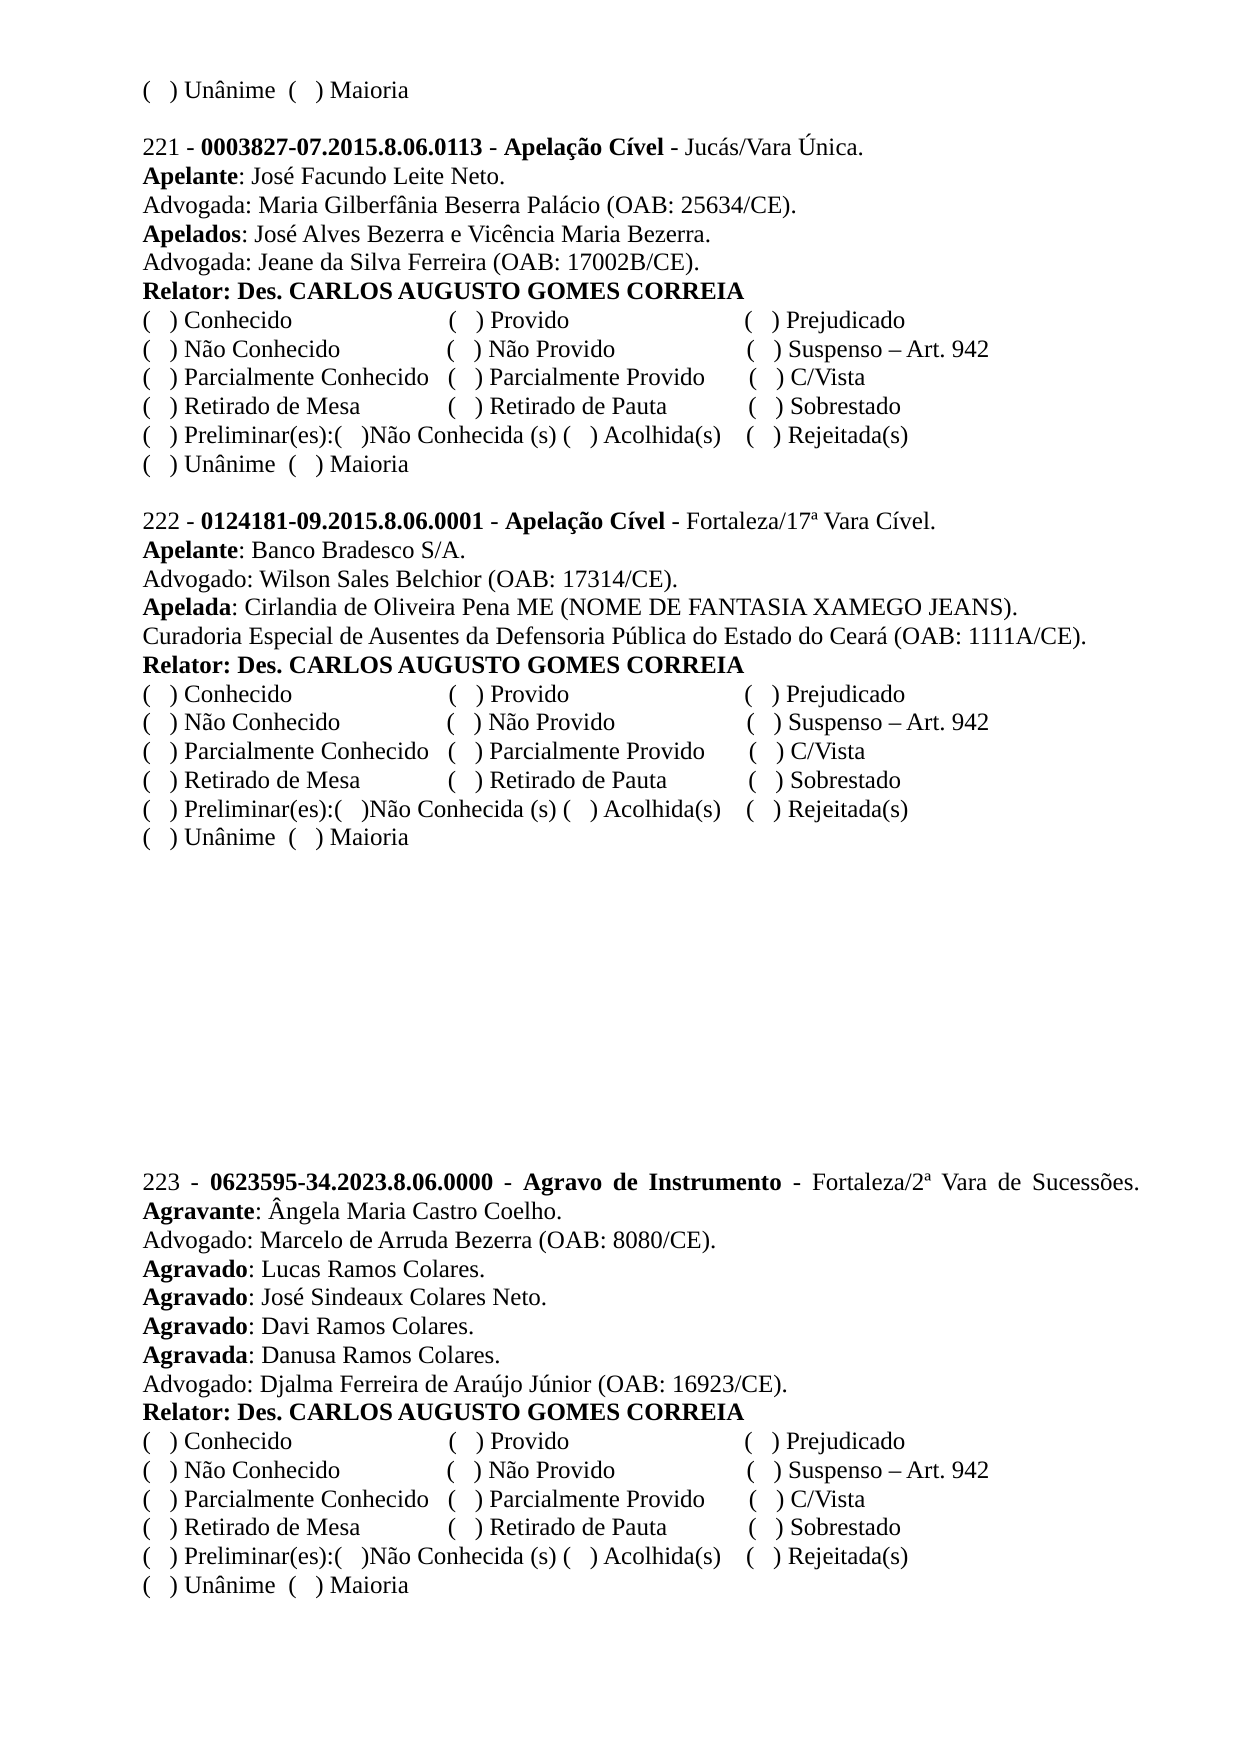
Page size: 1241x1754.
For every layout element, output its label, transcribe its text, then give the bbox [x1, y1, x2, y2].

text ( ) Parcialmente Conhecido ( ) Parcialmente Provido ( ) C/Vista [142, 736, 1158, 765]
text Apelante: José Facundo Leite Neto. [142, 161, 1141, 190]
text ( ) Preliminar(es):( )Não Conhecida (s) ( ) Acolhida(s) ( ) Rejeitada(s) [142, 794, 1158, 822]
text Relator: Des. CARLOS AUGUSTO GOMES CORREIA [142, 650, 1141, 679]
text ( ) Unânime ( ) Maioria [142, 822, 1158, 851]
text ( ) Retirado de Mesa ( ) Retirado de Pauta ( ) Sobrestado [142, 765, 1158, 794]
text Advogada: Maria Gilberfânia Beserra Palácio (OAB: 25634/CE). [142, 190, 1141, 219]
text ( ) Conhecido ( ) Provido ( ) Prejudicado [142, 1426, 1141, 1455]
text 222 - 0124181-09.2015.8.06.0001 - Apelação Cível - Fortaleza/17ª Vara Cível. [142, 506, 1141, 535]
text ( ) Retirado de Mesa ( ) Retirado de Pauta ( ) Sobrestado [142, 1512, 1158, 1541]
text ( ) Preliminar(es):( )Não Conhecida (s) ( ) Acolhida(s) ( ) Rejeitada(s) [142, 420, 1158, 449]
text Agravada: Danusa Ramos Colares. [142, 1340, 1141, 1369]
text Advogado: Djalma Ferreira de Araújo Júnior (OAB: 16923/CE). [142, 1369, 1141, 1397]
text ( ) Retirado de Mesa ( ) Retirado de Pauta ( ) Sobrestado [142, 391, 1158, 420]
text Agravado: Lucas Ramos Colares. [142, 1254, 1141, 1282]
text ( ) Não Conhecido ( ) Não Provido ( ) Suspenso – Art. 942 [142, 707, 1158, 736]
text Advogada: Jeane da Silva Ferreira (OAB: 17002B/CE). [142, 247, 1141, 276]
text 221 - 0003827-07.2015.8.06.0113 - Apelação Cível - Jucás/Vara Única. [142, 132, 1141, 161]
text 223 - 0623595-34.2023.8.06.0000 - Agravo de Instrumento - Fortaleza/2ª Vara de Sucessões. Agravante: Ângela Maria Castro Coelho. [142, 1167, 1141, 1225]
text ( ) Não Conhecido ( ) Não Provido ( ) Suspenso – Art. 942 [142, 1455, 1158, 1484]
text ( ) Unânime ( ) Maioria [142, 449, 1158, 477]
text Advogado: Wilson Sales Belchior (OAB: 17314/CE). [142, 564, 1141, 592]
text Relator: Des. CARLOS AUGUSTO GOMES CORREIA [142, 1397, 1141, 1426]
text Advogado: Marcelo de Arruda Bezerra (OAB: 8080/CE). [142, 1225, 1141, 1254]
text Curadoria Especial de Ausentes da Defensoria Pública do Estado do Ceará (OAB: 1111A/CE). [142, 621, 1141, 650]
text ( ) Unânime ( ) Maioria [142, 1570, 1158, 1599]
text Apelante: Banco Bradesco S/A. [142, 535, 1141, 564]
text ( ) Não Conhecido ( ) Não Provido ( ) Suspenso – Art. 942 [142, 334, 1158, 362]
text Apelada: Cirlandia de Oliveira Pena ME (NOME DE FANTASIA XAMEGO JEANS). [142, 592, 1141, 621]
text Apelados: José Alves Bezerra e Vicência Maria Bezerra. [142, 219, 1141, 247]
text ( ) Conhecido ( ) Provido ( ) Prejudicado [142, 305, 1141, 334]
text ( ) Conhecido ( ) Provido ( ) Prejudicado [142, 679, 1141, 707]
text ( ) Parcialmente Conhecido ( ) Parcialmente Provido ( ) C/Vista [142, 1484, 1158, 1512]
text ( ) Preliminar(es):( )Não Conhecida (s) ( ) Acolhida(s) ( ) Rejeitada(s) [142, 1541, 1158, 1570]
text ( ) Unânime ( ) Maioria [142, 75, 1158, 104]
text Relator: Des. CARLOS AUGUSTO GOMES CORREIA [142, 276, 1141, 305]
text Agravado: Davi Ramos Colares. [142, 1311, 1141, 1340]
text Agravado: José Sindeaux Colares Neto. [142, 1282, 1141, 1311]
text ( ) Parcialmente Conhecido ( ) Parcialmente Provido ( ) C/Vista [142, 362, 1158, 391]
